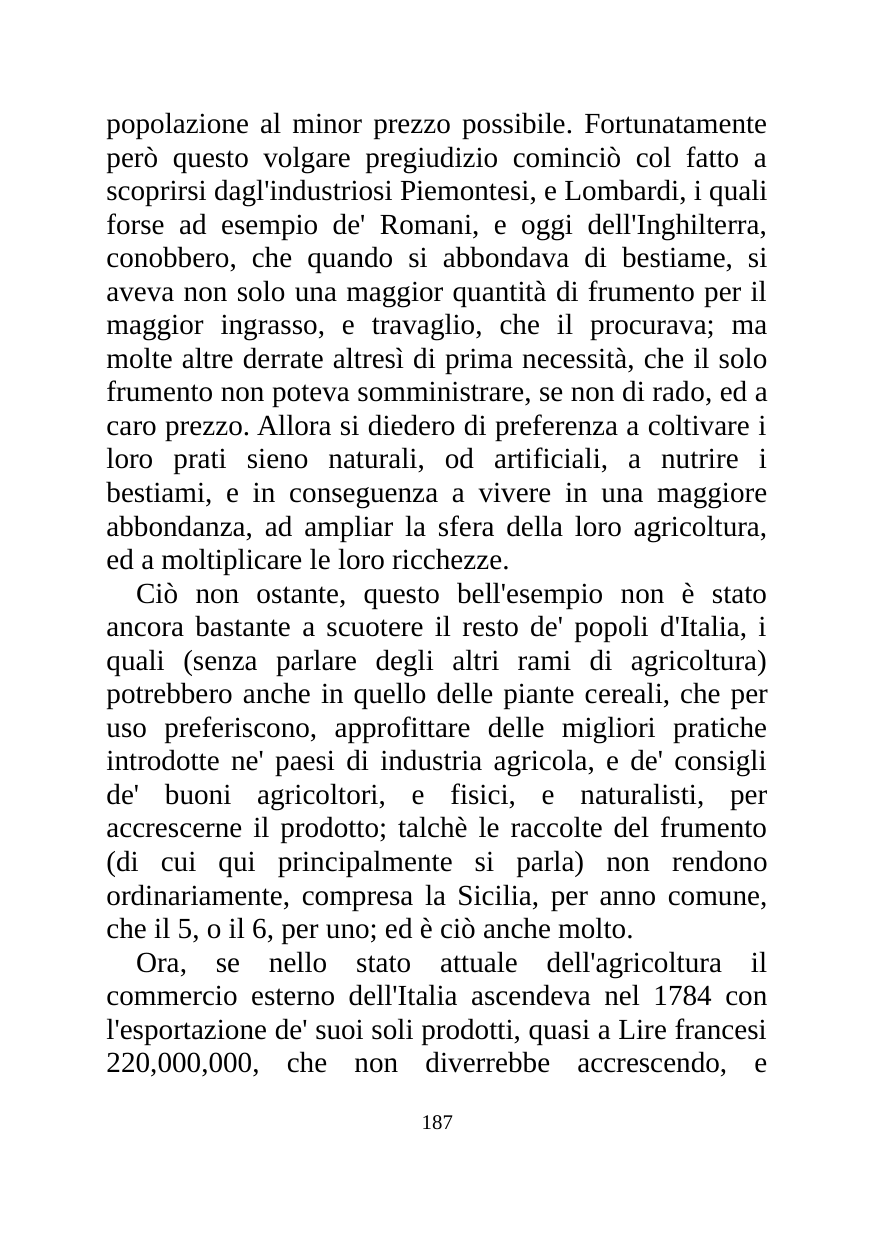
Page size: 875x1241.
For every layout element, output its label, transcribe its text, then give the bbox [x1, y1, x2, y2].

text Ora, se nello stato attuale dell'agricoltura il commercio esterno dell'Italia ascendeva nel 1784 con l'esportazione de' suoi soli prodotti, quasi a Lire francesi 220,000,000, che non diverrebbe accrescendo, e [106, 945, 768, 1079]
text popolazione al minor prezzo possibile. Fortunatamente però questo volgare pregiudizio cominciò col fatto a scoprirsi dagl'industriosi Piemontesi, e Lombardi, i quali forse ad esempio de' Romani, e oggi dell'Inghilterra, conobbero, che quando si abbondava di bestiame, si aveva non solo una maggior quantità di frumento per il maggior ingrasso, e travaglio, che il procurava; ma molte altre derrate altresì di prima necessità, che il solo frumento non poteva somministrare, se non di rado, ed a caro prezzo. Allora si diedero di preferenza a coltivare i loro prati sieno naturali, od artificiali, a nutrire i bestiami, e in conseguenza a vivere in una maggiore abbondanza, ad ampliar la sfera della loro agricoltura, ed a moltiplicare le loro ricchezze. [106, 106, 768, 576]
text Ciò non ostante, questo bell'esempio non è stato ancora bastante a scuotere il resto de' popoli d'Italia, i quali (senza parlare degli altri rami di agricoltura) potrebbero anche in quello delle piante cereali, che per uso preferiscono, approfittare delle migliori pratiche introdotte ne' paesi di industria agricola, e de' consigli de' buoni agricoltori, e fisici, e naturalisti, per accrescerne il prodotto; talchè le raccolte del frumento (di cui qui principalmente si parla) non rendono ordinariamente, compresa la Sicilia, per anno comune, che il 5, o il 6, per uno; ed è ciò anche molto. [106, 576, 768, 945]
